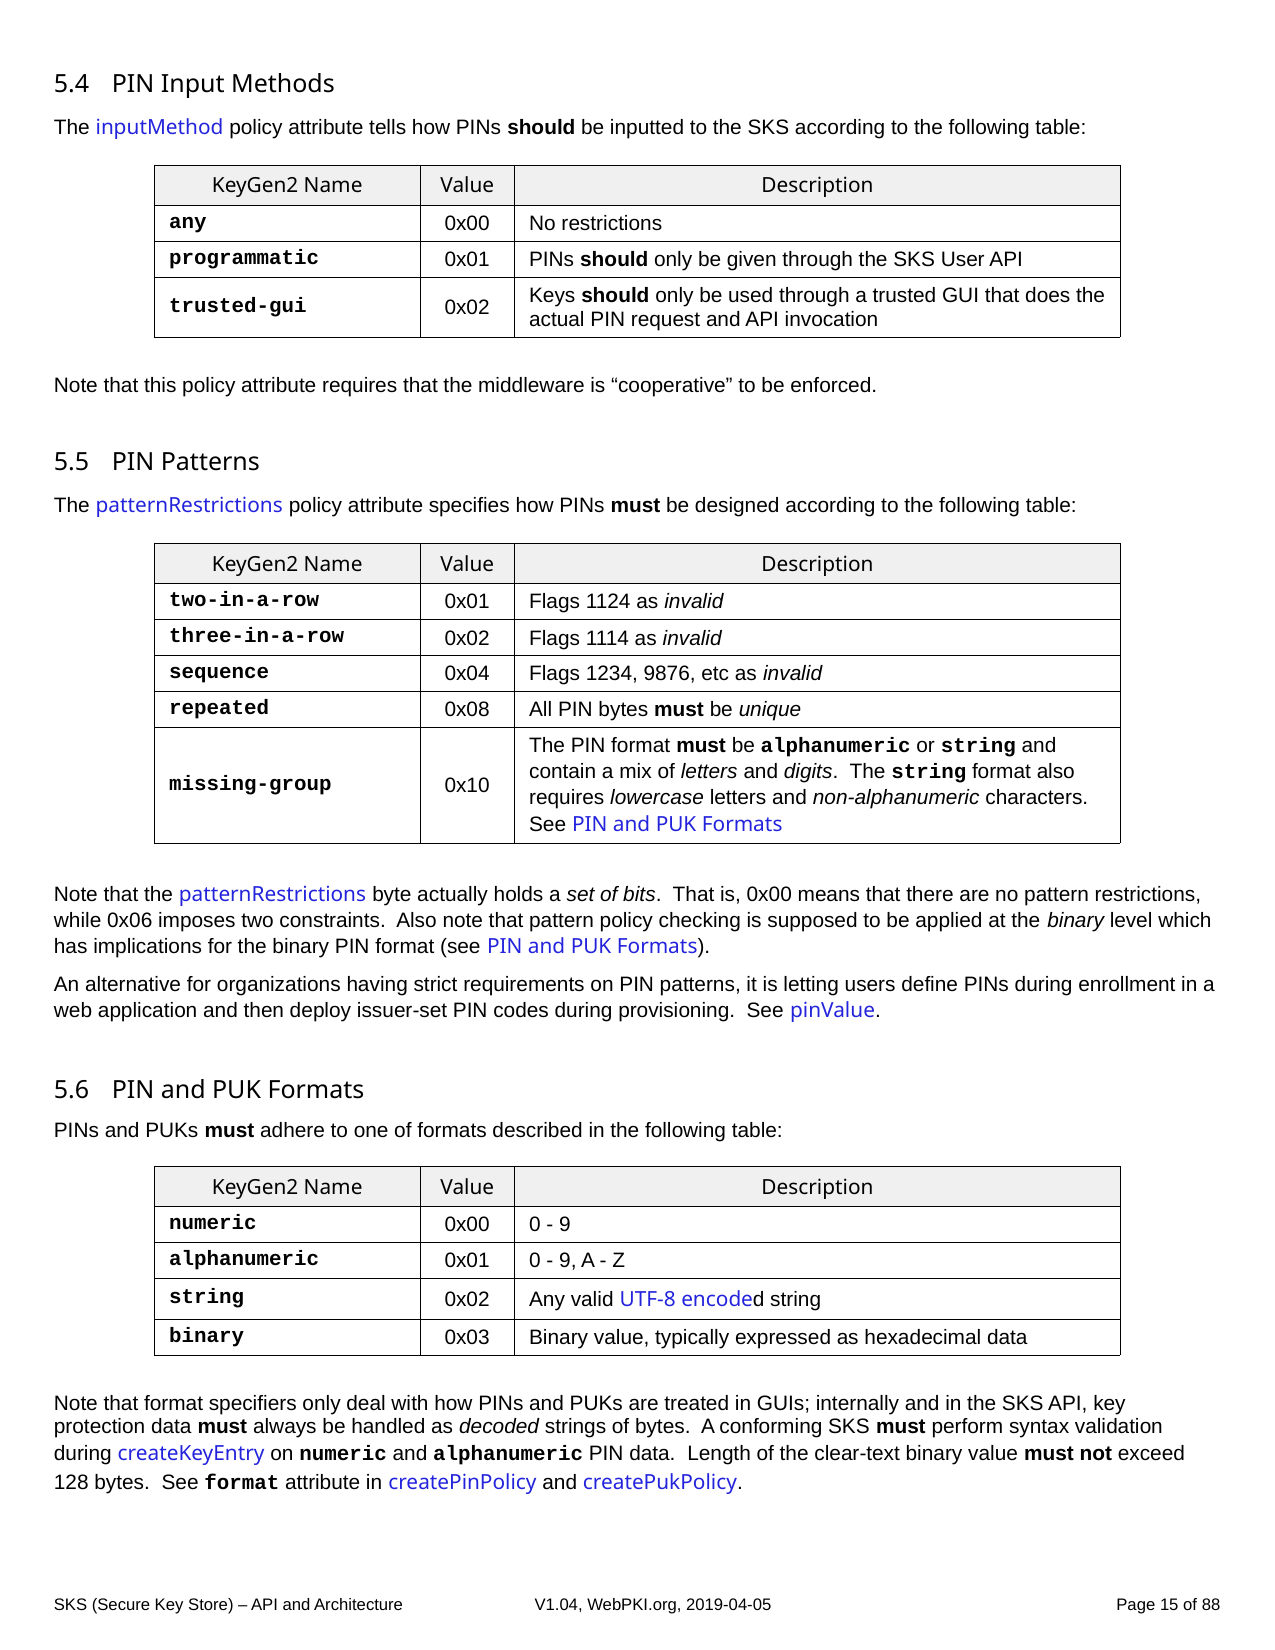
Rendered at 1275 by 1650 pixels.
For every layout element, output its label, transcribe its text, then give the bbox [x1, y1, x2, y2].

table_cell repeated [155, 692, 420, 727]
table_cell programmatic [155, 242, 420, 277]
table_cell 0x02 [421, 278, 514, 337]
table_cell 0x08 [421, 692, 514, 727]
subtitle PIN Patterns [54, 444, 1221, 478]
table_cell Keys should only be used through a trusted GUI that does the actual PIN request and API invocation [515, 278, 1120, 337]
table_header Value [421, 166, 514, 205]
table_header KeyGen2 Name [155, 1167, 420, 1206]
table_cell 0x02 [421, 620, 514, 655]
table_header Description [515, 544, 1120, 583]
table_cell Binary value, typically expressed as hexadecimal data [515, 1320, 1120, 1354]
table_cell 0x00 [421, 1207, 514, 1242]
text The patternRestrictions policy attribute specifies how PINs must be designed according to the following table: [54, 491, 1221, 543]
table_cell 0 - 9, A - Z [515, 1243, 1120, 1278]
table_cell Flags 1114 as invalid [515, 620, 1120, 655]
table_cell 0x01 [421, 584, 514, 619]
table_cell sequence [155, 656, 420, 691]
table_header KeyGen2 Name [155, 544, 420, 583]
table_header KeyGen2 Name [155, 166, 420, 205]
table_header Description [515, 166, 1120, 205]
text The inputMethod policy attribute tells how PINs should be inputted to the SKS according to the following table: [54, 112, 1221, 164]
table_cell three-in-a-row [155, 620, 420, 655]
text Note that this policy attribute requires that the middleware is “cooperative” to be enforced. [54, 373, 1221, 397]
table_cell trusted-gui [155, 278, 420, 337]
table_cell 0x01 [421, 242, 514, 277]
table_cell 0 - 9 [515, 1207, 1120, 1242]
table_cell Flags 1234, 9876, etc as invalid [515, 656, 1120, 691]
table_cell string [155, 1279, 420, 1318]
table_cell missing-group [155, 728, 420, 843]
table_cell The PIN format must be alphanumeric or string and contain a mix of letters and digits. The string format also requires lowercase letters and non-alphanumeric characters. See PIN and PUK Formats [515, 728, 1120, 843]
table_cell PINs should only be given through the SKS User API [515, 242, 1120, 277]
table_cell No restrictions [515, 206, 1120, 241]
table_cell two-in-a-row [155, 584, 420, 619]
subtitle PIN and PUK Formats [54, 1071, 1221, 1106]
table_cell alphanumeric [155, 1243, 420, 1278]
table_header Value [421, 1167, 514, 1206]
subtitle PIN Input Methods [54, 66, 1221, 100]
table_cell Flags 1124 as invalid [515, 584, 1120, 619]
table_cell 0x03 [421, 1320, 514, 1354]
table_cell binary [155, 1320, 420, 1354]
table_cell 0x04 [421, 656, 514, 691]
table_cell numeric [155, 1207, 420, 1242]
table_cell 0x02 [421, 1279, 514, 1318]
table_cell 0x00 [421, 206, 514, 241]
text PINs and PUKs must adhere to one of formats described in the following table: [54, 1118, 1221, 1166]
text Note that format specifiers only deal with how PINs and PUKs are treated in GUIs; internally and in the SKS API, key protection data must always be handled as decoded strings of bytes. A conforming SKS must perform syntax validation during createKeyEntry on numeric and alphanumeric PIN data. Length of the clear-text binary value must not exceed 128 bytes. See format attribute in createPinPolicy and createPukPolicy. [54, 1390, 1221, 1495]
table_cell 0x01 [421, 1243, 514, 1278]
table_header Value [421, 544, 514, 583]
table_cell 0x10 [421, 728, 514, 843]
table_header Description [515, 1167, 1120, 1206]
text An alternative for organizations having strict requirements on PIN patterns, it is letting users define PINs during enrollment in a web application and then deploy issuer-set PIN codes during provisioning. See pinValue. [54, 972, 1221, 1024]
table_cell Any valid UTF-8 encoded string [515, 1279, 1120, 1318]
table_cell All PIN bytes must be unique [515, 692, 1120, 727]
table_cell any [155, 206, 420, 241]
text Note that the patternRestrictions byte actually holds a set of bits. That is, 0x00 means that there are no pattern restrictions, while 0x06 imposes two constraints. Also note that pattern policy checking is supposed to be applied at the binary level which has implications for the binary PIN format (see PIN and PUK Formats). [54, 879, 1221, 960]
